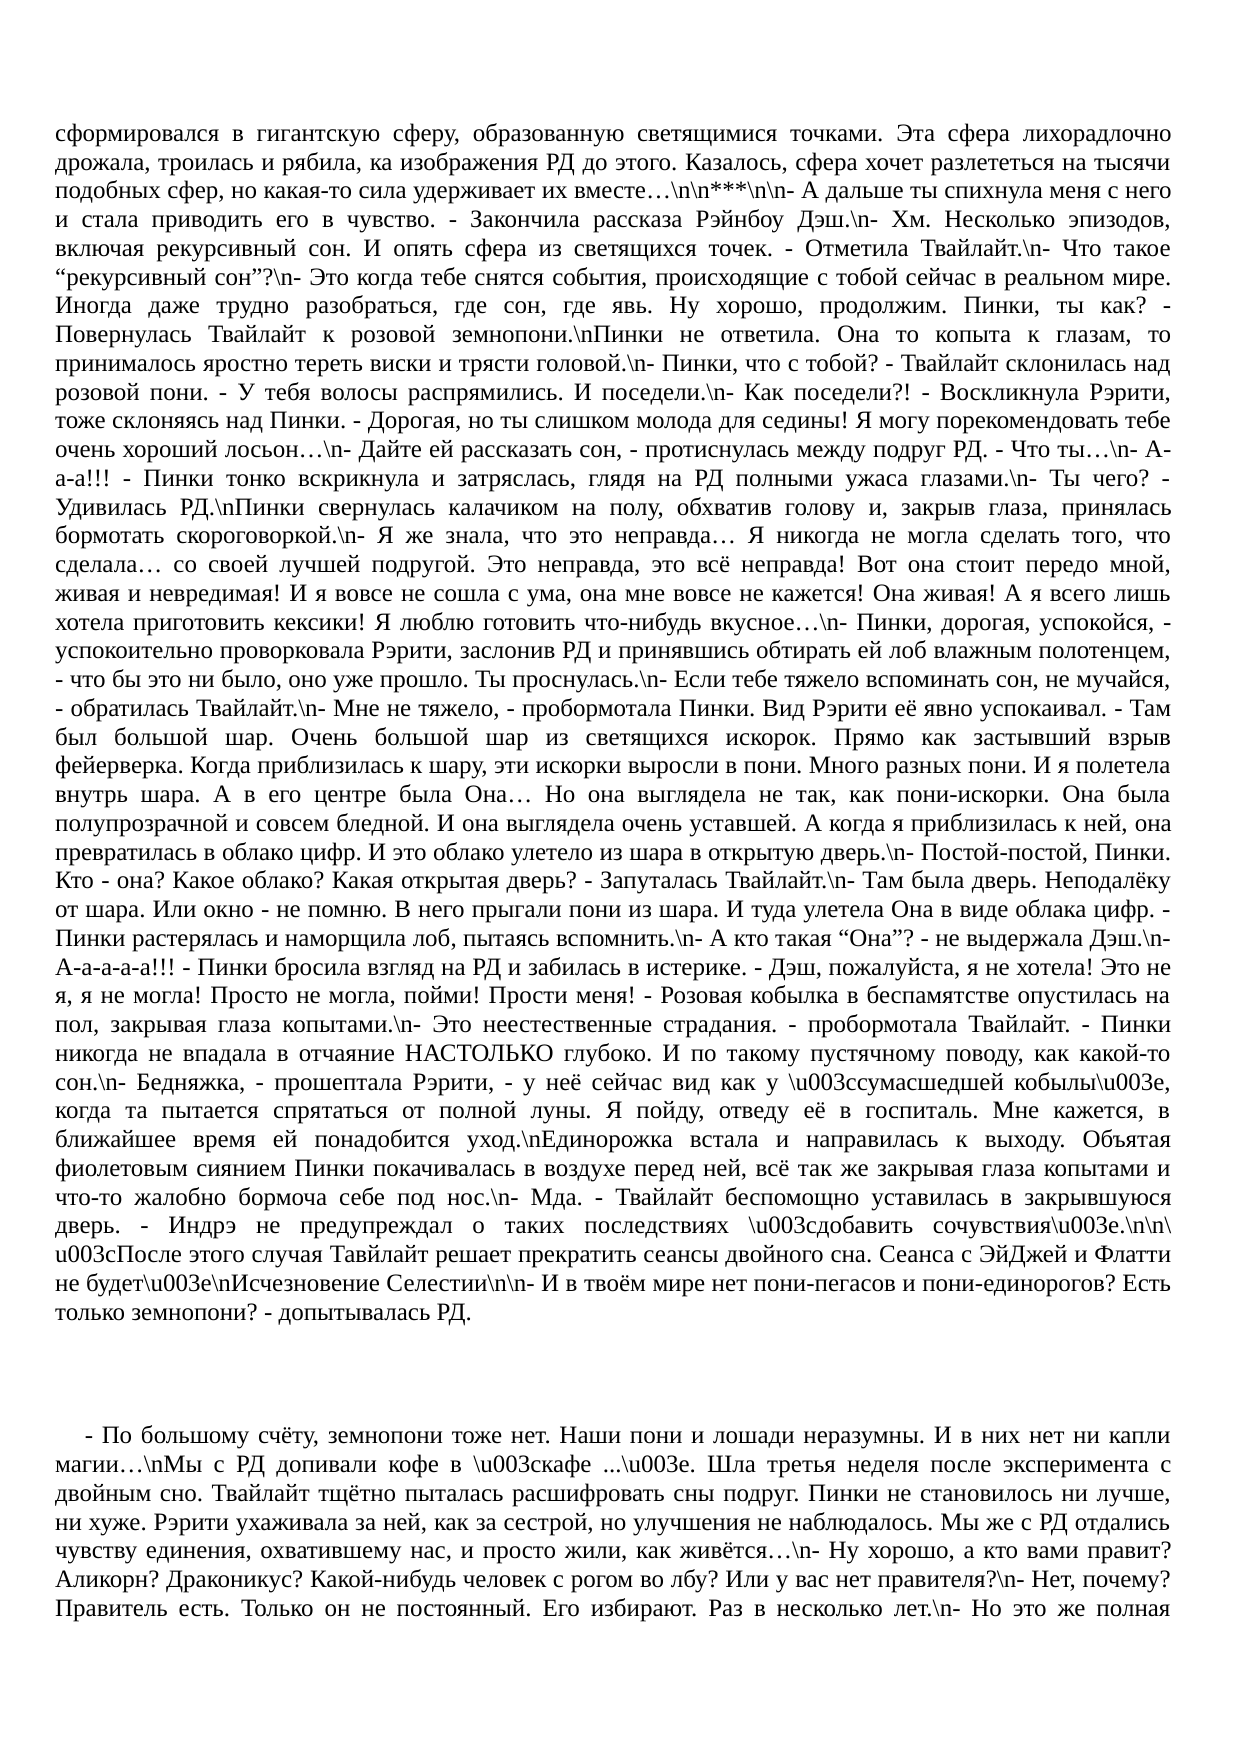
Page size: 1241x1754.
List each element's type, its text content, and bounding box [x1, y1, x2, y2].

text - По большому счёту, земнопони тоже нет. Наши пони и лошади неразумны. И в них нет ни капли магии…\nМы с РД допивали кофе в \u003cкафе ...\u003e. Шла третья неделя после эксперимента с двойным сно. Твайлайт тщётно пыталась расшифровать сны подруг. Пинки не становилось ни лучше, ни хуже. Рэрити ухаживала за ней, как за сестрой, но улучшения не наблюдалось. Мы же с РД отдались чувству единения, охватившему нас, и просто жили, как живётся…\n- Ну хорошо, а кто вами правит? Аликорн? Драконикус? Какой-нибудь человек с рогом во лбу? Или у вас нет правителя?\n- Нет, почему? Правитель есть. Только он не постоянный. Его избирают. Раз в несколько лет.\n- Но это же полная [55, 1421, 1172, 1622]
text сформировался в гигантскую сферу, образованную светящимися точками. Эта сфера лихорадлочно дрожала, троилась и рябила, ка изображения РД до этого. Казалось, сфера хочет разлететься на тысячи подобных сфер, но какая-то сила удерживает их вместе…\n\n***\n\n- А дальше ты спихнула меня с него и стала приводить его в чувство. - Закончила рассказа Рэйнбоу Дэш.\n- Хм. Несколько эпизодов, включая рекурсивный сон. И опять сфера из светящихся точек. - Отметила Твайлайт.\n- Что такое “рекурсивный сон”?\n- Это когда тебе снятся события, происходящие с тобой сейчас в реальном мире. Иногда даже трудно разобраться, где сон, где явь. Ну хорошо, продолжим. Пинки, ты как? - Повернулась Твайлайт к розовой земнопони.\nПинки не ответила. Она то копыта к глазам, то принималось яростно тереть виски и трясти головой.\n- Пинки, что с тобой? - Твайлайт склонилась над розовой пони. - У тебя волосы распрямились. И поседели.\n- Как поседели?! - Воскликнула Рэрити, тоже склоняясь над Пинки. - Дорогая, но ты слишком молода для седины! Я могу порекомендовать тебе очень хороший лосьон…\n- Дайте ей рассказать сон, - протиснулась между подруг РД. - Что ты…\n- А-а-а!!! - Пинки тонко вскрикнула и затряслась, глядя на РД полными ужаса глазами.\n- Ты чего? - Удивилась РД.\nПинки свернулась калачиком на полу, обхватив голову и, закрыв глаза, принялась бормотать скороговоркой.\n- Я же знала, что это неправда… Я никогда не могла сделать того, что сделала… со своей лучшей подругой. Это неправда, это всё неправда! Вот она стоит передо мной, живая и невредимая! И я вовсе не сошла с ума, она мне вовсе не кажется! Она живая! А я всего лишь хотела приготовить кексики! Я люблю готовить что-нибудь вкусное…\n- Пинки, дорогая, успокойся, - успокоительно проворковала Рэрити, заслонив РД и принявшись обтирать ей лоб влажным полотенцем, - что бы это ни было, оно уже прошло. Ты проснулась.\n- Если тебе тяжело вспоминать сон, не мучайся, - обратилась Твайлайт.\n- Мне не тяжело, - пробормотала Пинки. Вид Рэрити её явно успокаивал. - Там был большой шар. Очень большой шар из светящихся искорок. Прямо как застывший взрыв фейерверка. Когда приблизилась к шару, эти искорки выросли в пони. Много разных пони. И я полетела внутрь шара. А в его центре была Она… Но она выглядела не так, как пони-искорки. Она была полупрозрачной и совсем бледной. И она выглядела очень уставшей. А когда я приблизилась к ней, она превратилась в облако цифр. И это облако улетело из шара в открытую дверь.\n- Постой-постой, Пинки. Кто - она? Какое облако? Какая открытая дверь? - Запуталась Твайлайт.\n- Там была дверь. Неподалёку от шара. Или окно - не помню. В него прыгали пони из шара. И туда улетела Она в виде облака цифр. - Пинки растерялась и наморщила лоб, пытаясь вспомнить.\n- А кто такая “Она”? - не выдержала Дэш.\n- А-а-а-а-а!!! - Пинки бросила взгляд на РД и забилась в истерике. - Дэш, пожалуйста, я не хотела! Это не я, я не могла! Просто не могла, пойми! Прости меня! - Розовая кобылка в беспамятстве опустилась на пол, закрывая глаза копытами.\n- Это неестественные страдания. - пробормотала Твайлайт. - Пинки никогда не впадала в отчаяние НАСТОЛЬКО глубоко. И по такому пустячному поводу, как какой-то сон.\n- Бедняжка, - прошептала Рэрити, - у неё сейчас вид как у \u003cсумасшедшей кобылы\u003e, когда та пытается спрятаться от полной луны. Я пойду, отведу её в госпиталь. Мне кажется, в ближайшее время ей понадобится уход.\nЕдинорожка встала и направилась к выходу. Объятая фиолетовым сиянием Пинки покачивалась в воздухе перед ней, всё так же закрывая глаза копытами и что-то жалобно бормоча себе под нос.\n- Мда. - Твайлайт беспомощно уставилась в закрывшуюся дверь. - Индрэ не предупреждал о таких последствиях \u003cдобавить сочувствия\u003e.\n\n\u003cПосле этого случая Тавйлайт решает прекратить сеансы двойного сна. Сеанса с ЭйДжей и Флатти не будет\u003e\nИсчезновение Селестии\n\n- И в твоём мире нет пони-пегасов и пони-единорогов? Есть только земнопони? - допытывалась РД. [55, 118, 1172, 1326]
